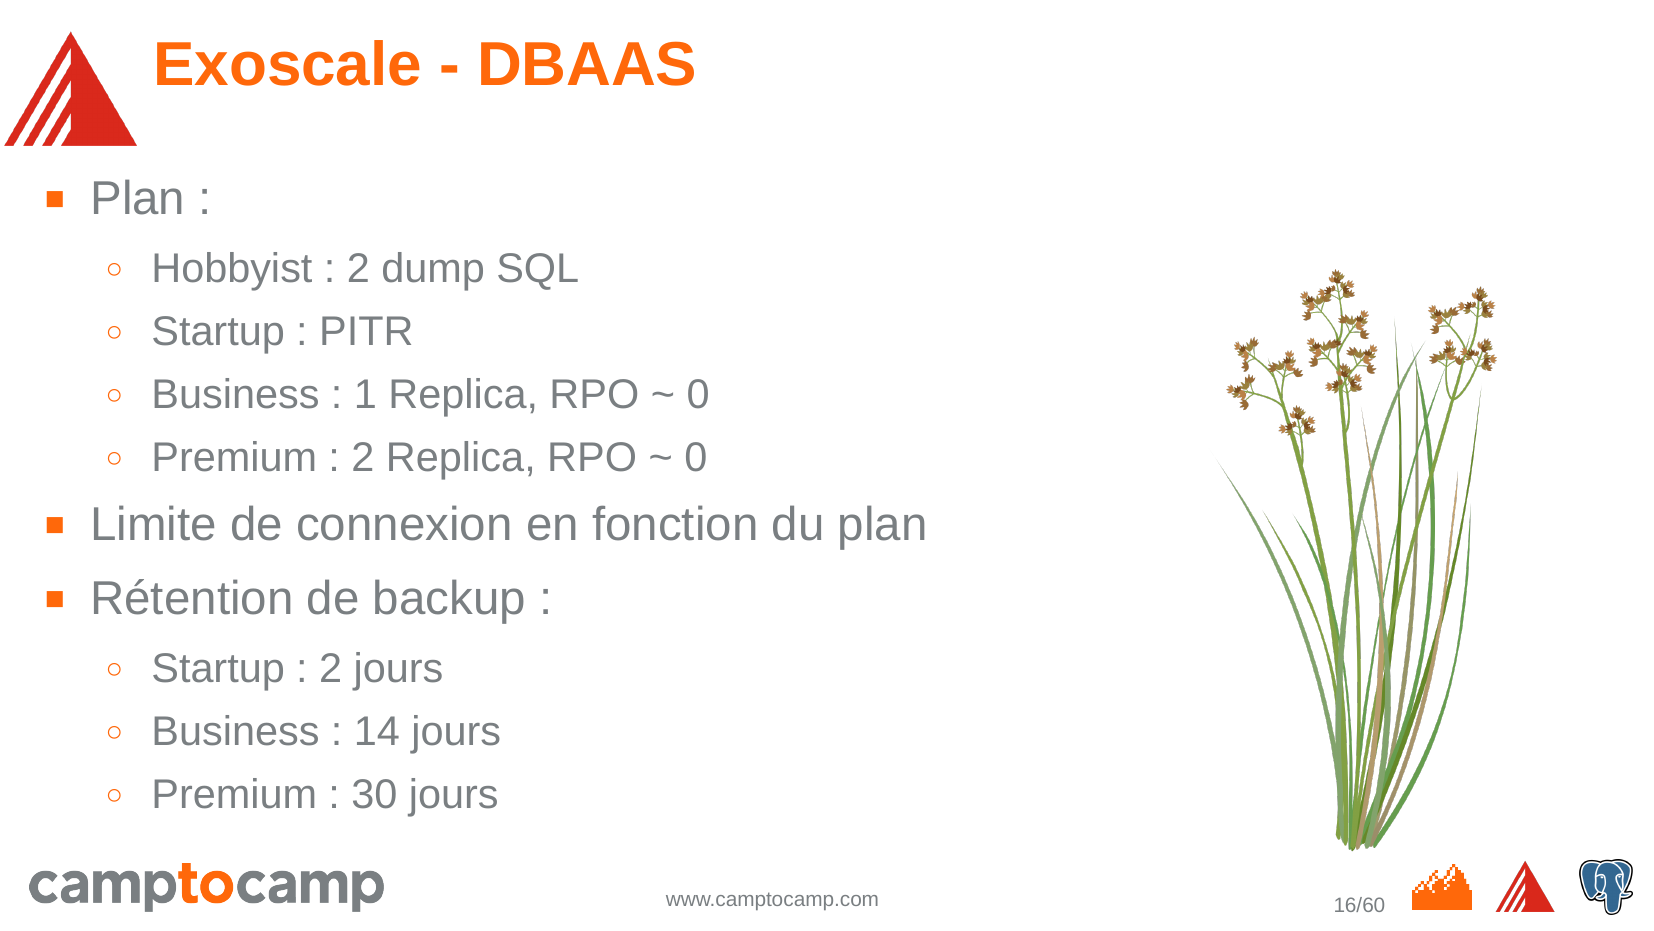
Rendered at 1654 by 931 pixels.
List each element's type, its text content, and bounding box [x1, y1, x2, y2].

title Exoscale - DBAAS [153, 29, 1394, 156]
picture [29, 863, 384, 912]
picture [1203, 265, 1556, 917]
picture [1412, 864, 1472, 910]
picture [1579, 859, 1633, 915]
picture [3, 21, 140, 157]
list Plan : Hobbyist : 2 dump SQL Startup : PITR Business : 1 Replica, RPO ~ 0 Premium : 2 Replica, RPO ~ 0 Limite de connexion en fonction du plan Rétention de backup : Startup : 2 jours Business : 14 jours Premium : 30 jours [29, 171, 1625, 827]
